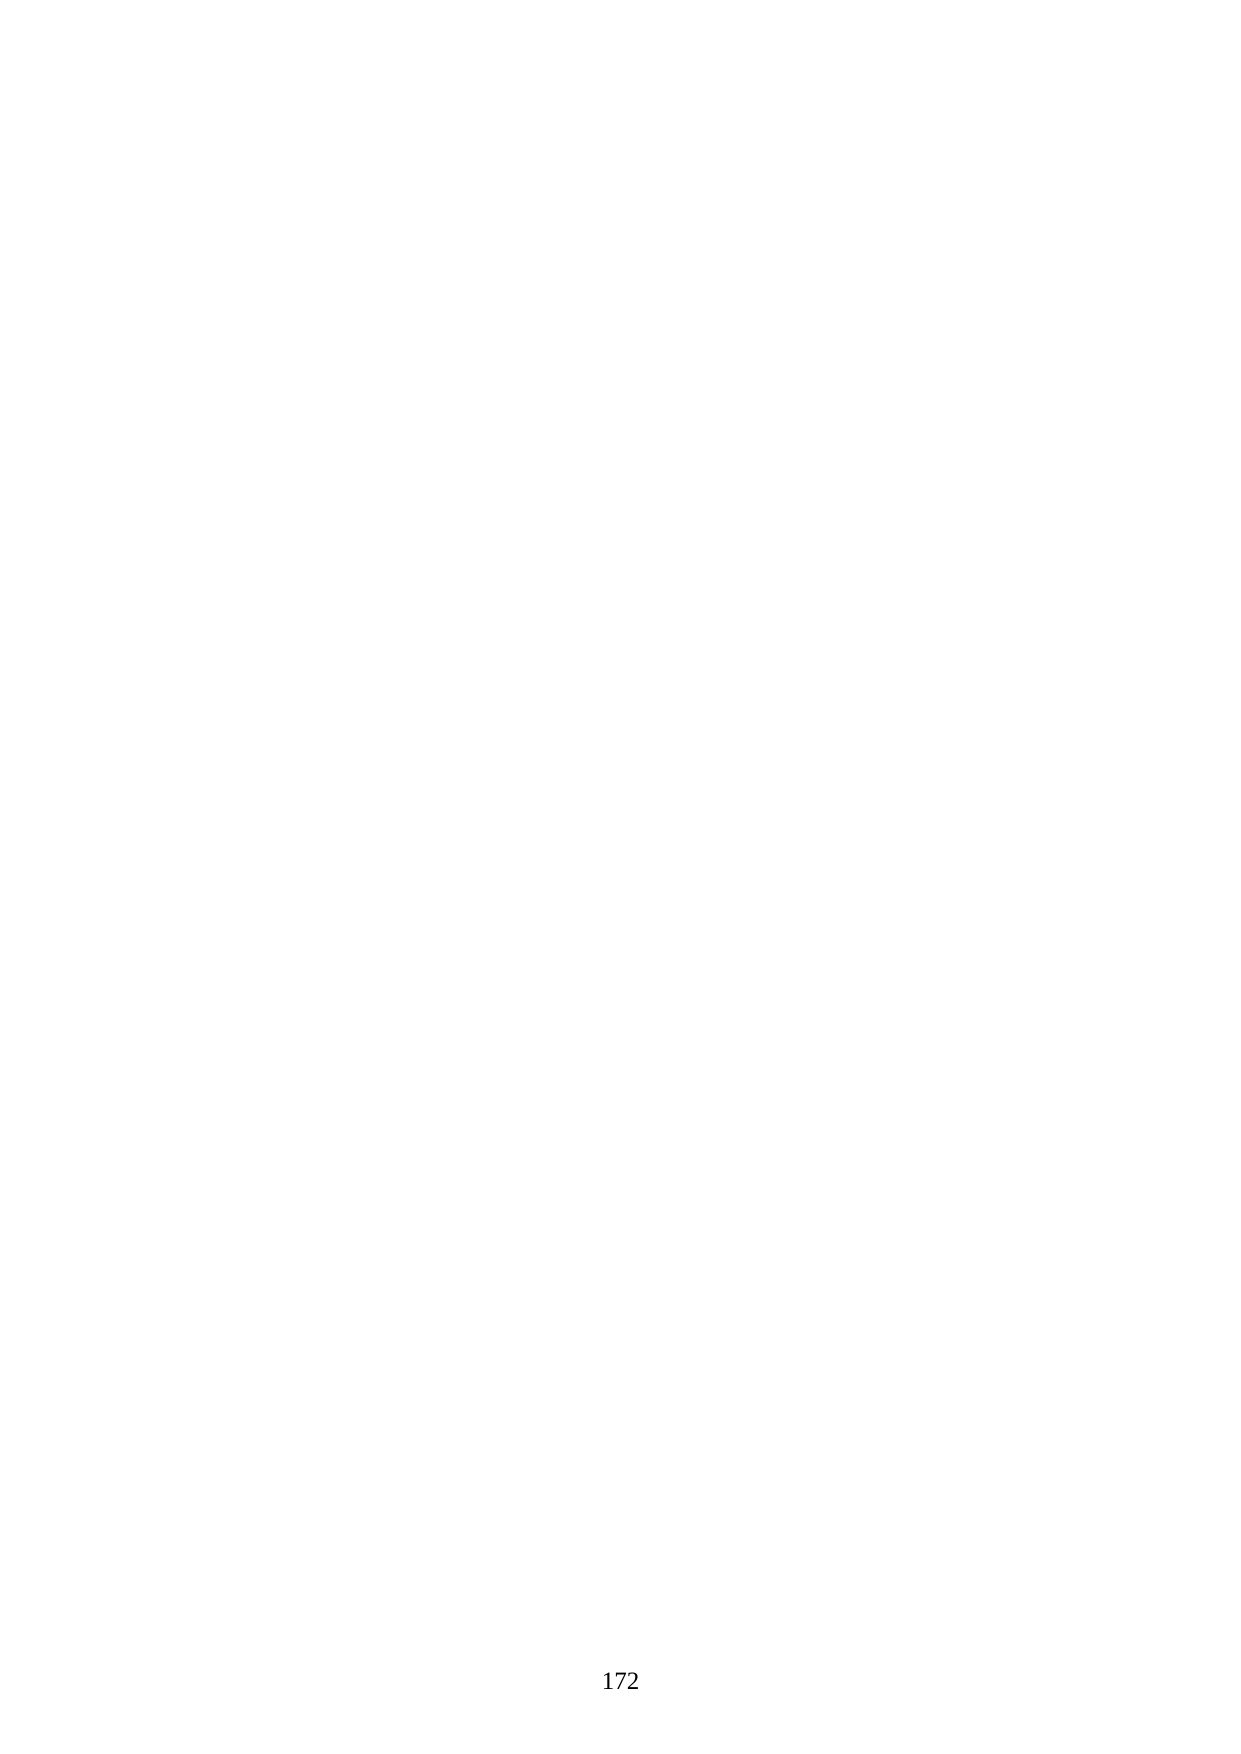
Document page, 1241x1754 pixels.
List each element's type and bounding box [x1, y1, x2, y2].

text [118, 118, 1122, 1616]
